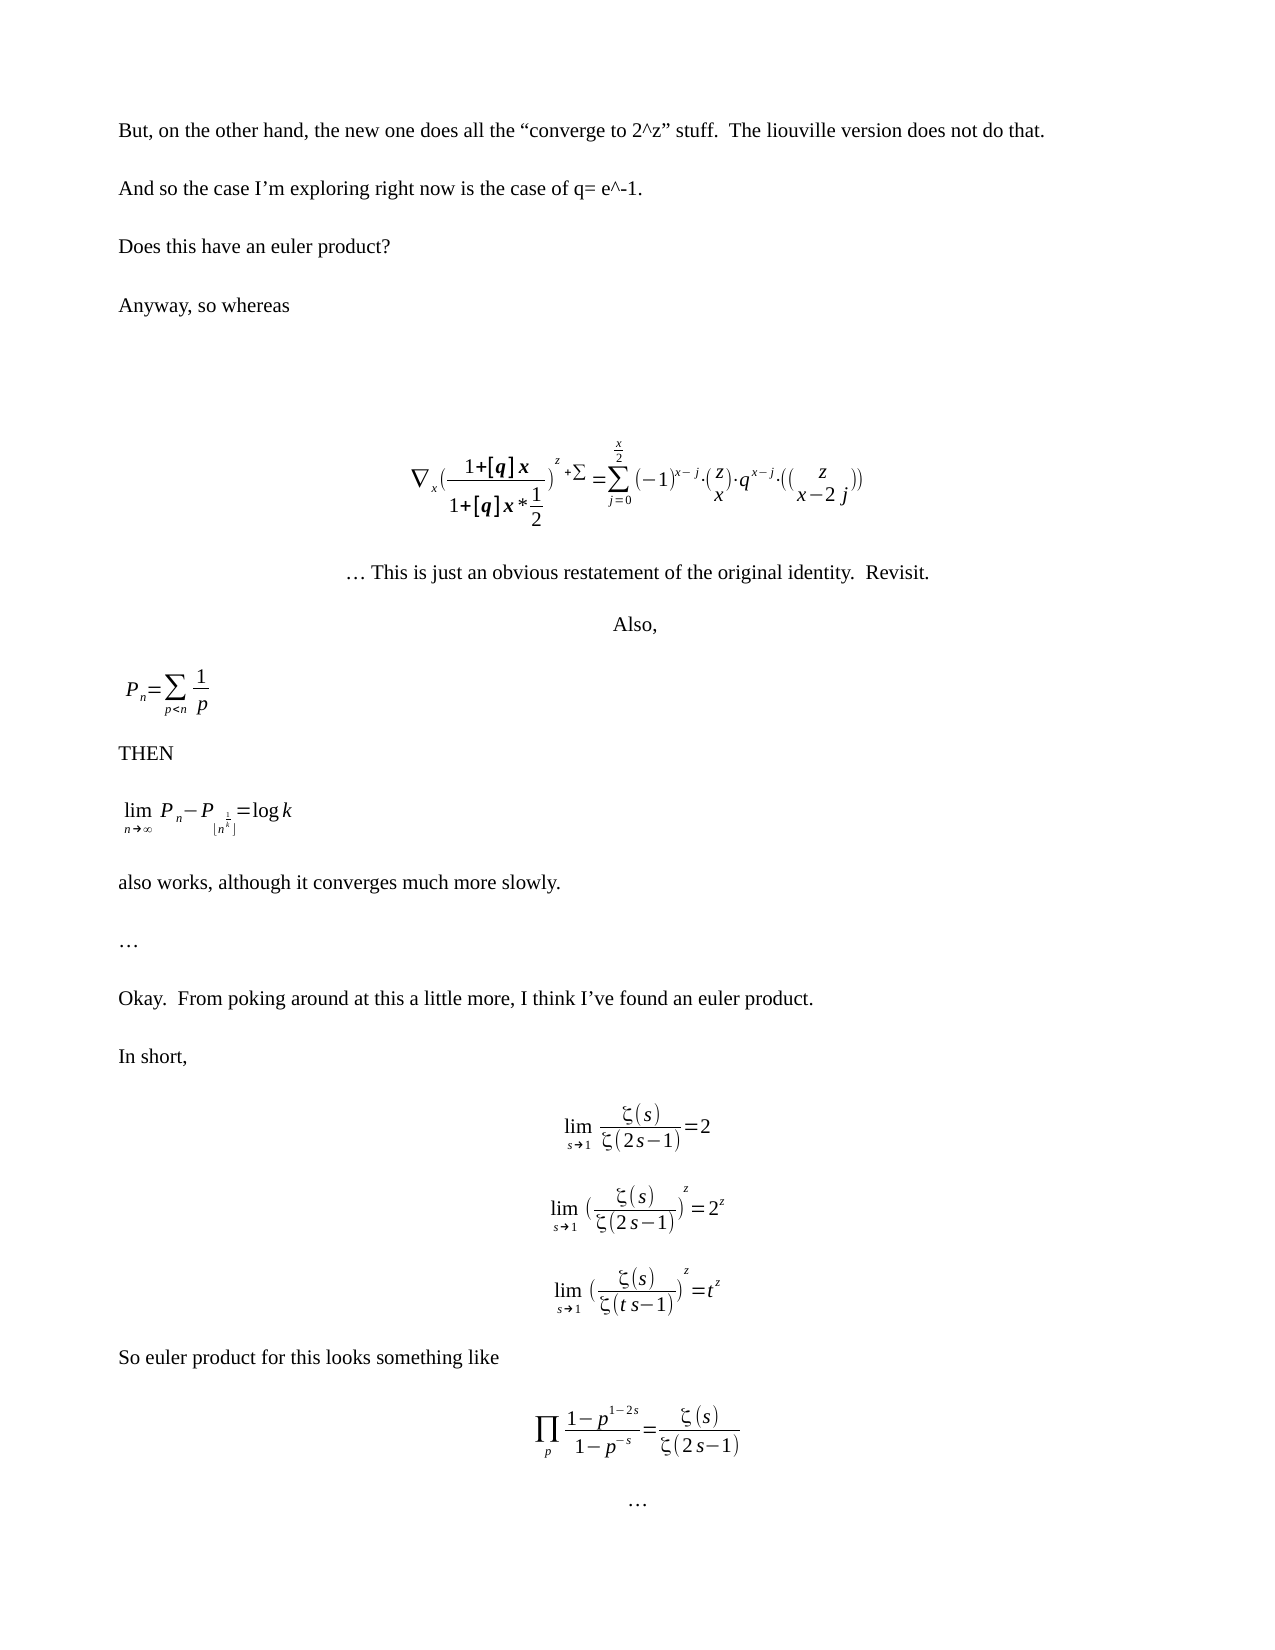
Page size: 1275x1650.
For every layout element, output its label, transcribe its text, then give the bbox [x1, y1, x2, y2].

text But, on the other hand, the new one does all the “converge to 2^z” stuff. The liouville version does not do that. [118, 118, 1157, 142]
text THEN [118, 717, 1157, 765]
text … This is just an obvious restatement of the original identity. Revisit. [118, 560, 1157, 584]
text Okay. From poking around at this a little more, I think I’ve found an euler product. [118, 986, 1157, 1010]
text … [118, 928, 1157, 952]
text also works, although it converges much more slowly. [118, 870, 1157, 894]
text Anyway, so whereas [118, 292, 1157, 317]
text In short, [118, 1044, 1157, 1068]
text Also, [118, 612, 1157, 636]
text Does this have an euler product? [118, 234, 1157, 258]
text So euler product for this looks something like [118, 1345, 1157, 1369]
text And so the case I’m exploring right now is the case of q= e^-1. [118, 176, 1157, 200]
text … [118, 1487, 1157, 1511]
